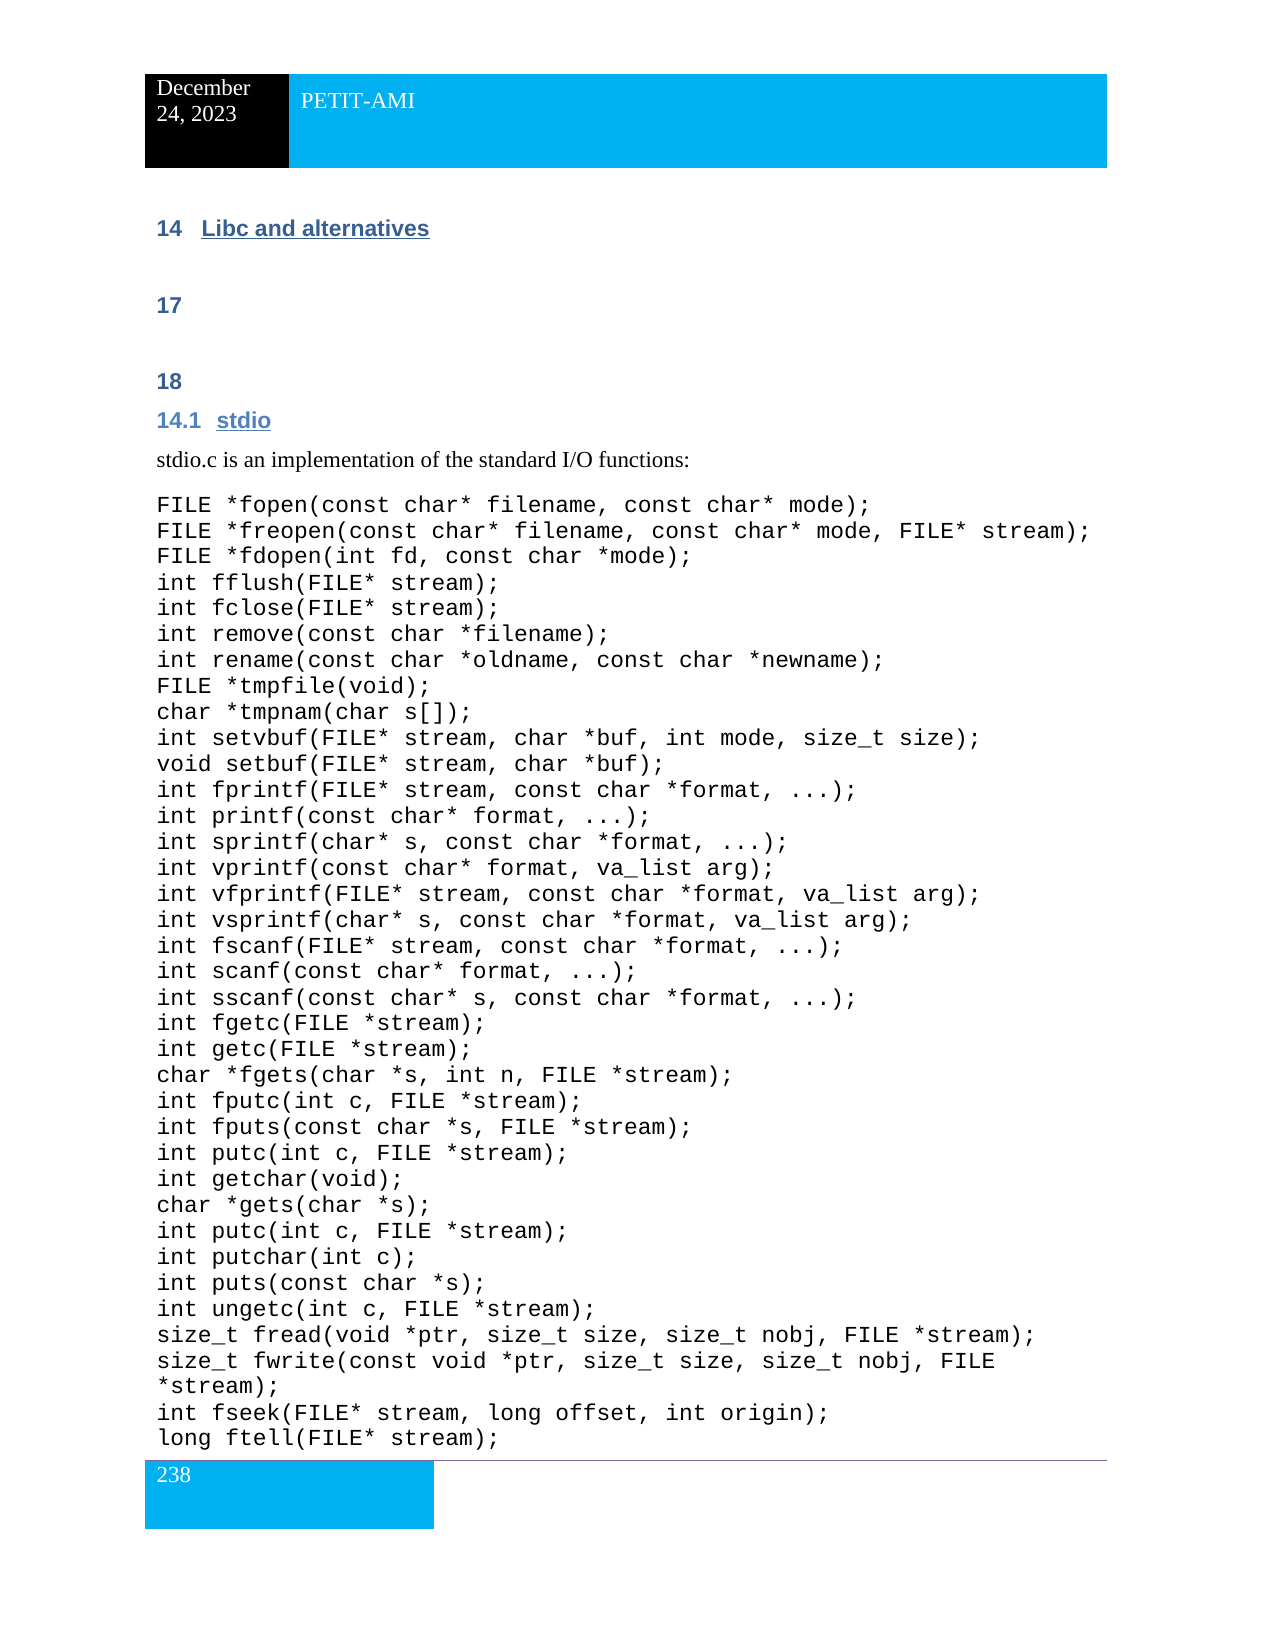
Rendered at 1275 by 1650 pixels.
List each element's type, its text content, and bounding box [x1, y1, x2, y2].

text int sscanf(const char* s, const char *format, ...); [156, 986, 1118, 1012]
text FILE *freopen(const char* filename, const char* mode, FILE* stream); [156, 519, 1118, 545]
text int getchar(void); [156, 1167, 1118, 1193]
text int fscanf(FILE* stream, const char *format, ...); [156, 934, 1118, 960]
subtitle stdio [156, 407, 1118, 433]
text long ftell(FILE* stream); [156, 1427, 1118, 1453]
text void setbuf(FILE* stream, char *buf); [156, 752, 1118, 778]
text int ungetc(int c, FILE *stream); [156, 1297, 1118, 1323]
text char *tmpnam(char s[]); [156, 701, 1118, 726]
text FILE *fdopen(int fd, const char *mode); [156, 545, 1118, 571]
text int rename(const char *oldname, const char *newname); [156, 649, 1118, 674]
text int fputs(const char *s, FILE *stream); [156, 1116, 1118, 1141]
text int scanf(const char* format, ...); [156, 960, 1118, 986]
text FILE *fopen(const char* filename, const char* mode); [156, 493, 1118, 519]
text int remove(const char *filename); [156, 623, 1118, 649]
text int fseek(FILE* stream, long offset, int origin); [156, 1401, 1118, 1427]
text int fgetc(FILE *stream); [156, 1012, 1118, 1038]
text int fflush(FILE* stream); [156, 571, 1118, 597]
text int vsprintf(char* s, const char *format, va_list arg); [156, 908, 1118, 934]
text char *fgets(char *s, int n, FILE *stream); [156, 1064, 1118, 1089]
subtitle Libc and alternatives [156, 215, 1118, 242]
text int fprintf(FILE* stream, const char *format, ...); [156, 778, 1118, 804]
text int puts(const char *s); [156, 1271, 1118, 1297]
text FILE *tmpfile(void); [156, 674, 1118, 701]
text int vfprintf(FILE* stream, const char *format, va_list arg); [156, 882, 1118, 908]
text int putchar(int c); [156, 1245, 1118, 1271]
text size_t fread(void *ptr, size_t size, size_t nobj, FILE *stream); [156, 1323, 1118, 1349]
text int getc(FILE *stream); [156, 1038, 1118, 1064]
text size_t fwrite(const void *ptr, size_t size, size_t nobj, FILE *stream); [156, 1349, 1118, 1401]
text int sprintf(char* s, const char *format, ...); [156, 830, 1118, 856]
text int fputc(int c, FILE *stream); [156, 1089, 1118, 1116]
text int putc(int c, FILE *stream); [156, 1219, 1118, 1245]
text stdio.c is an implementation of the standard I/O functions: [156, 446, 1118, 472]
text int putc(int c, FILE *stream); [156, 1141, 1118, 1167]
text char *gets(char *s); [156, 1193, 1118, 1219]
text int vprintf(const char* format, va_list arg); [156, 856, 1118, 882]
text int printf(const char* format, ...); [156, 804, 1118, 830]
text int fclose(FILE* stream); [156, 597, 1118, 623]
text int setvbuf(FILE* stream, char *buf, int mode, size_t size); [156, 726, 1118, 752]
